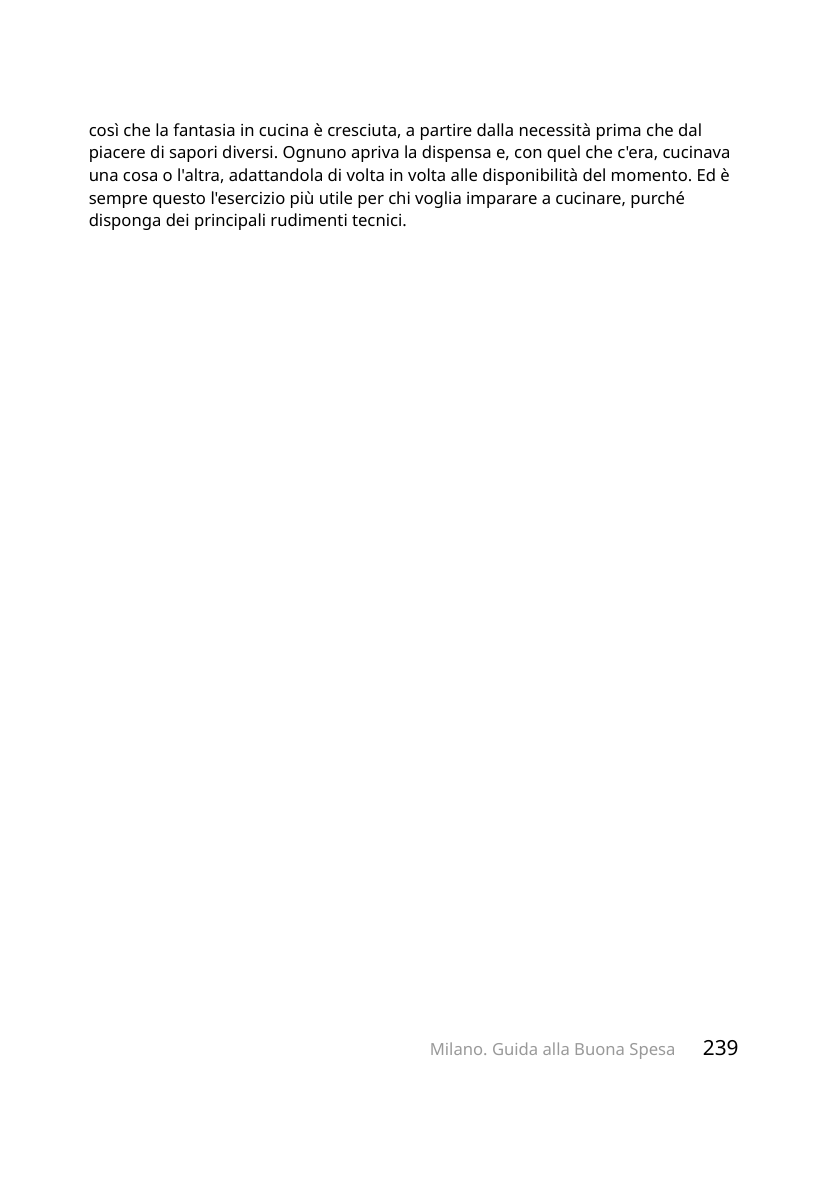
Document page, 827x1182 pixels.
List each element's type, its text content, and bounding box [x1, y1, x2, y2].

text così che la fantasia in cucina è cresciuta, a partire dalla necessità prima che dal piacere di sapori diversi. Ognuno apriva la dispensa e, con quel che c'era, cucinava una cosa o l'altra, adattandola di volta in volta alle disponibilità del momento. Ed è sempre questo l'esercizio più utile per chi voglia imparare a cucinare, purché disponga dei principali rudimenti tecnici. [88, 118, 738, 232]
